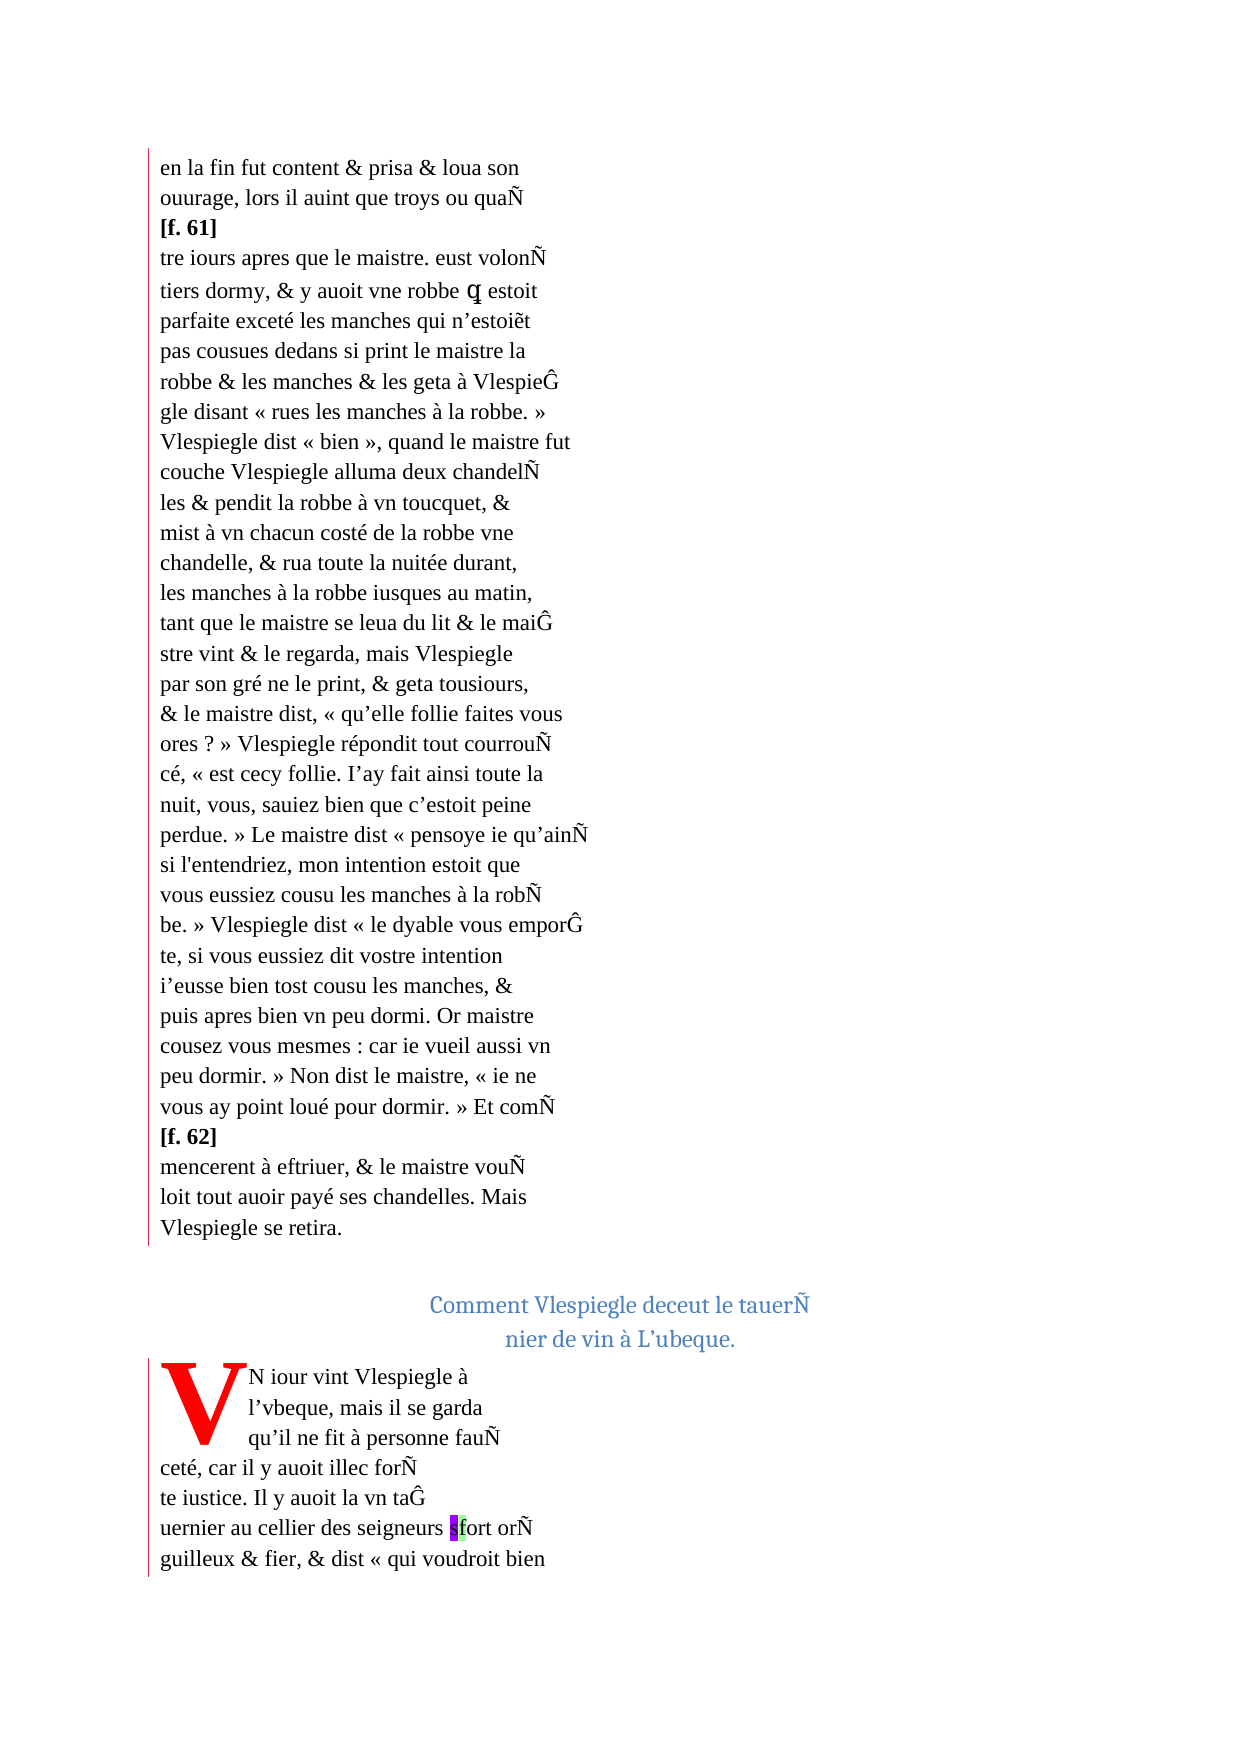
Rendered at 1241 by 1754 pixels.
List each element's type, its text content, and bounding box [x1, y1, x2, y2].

text VN iour vint Vlespiegle à l’vbeque, mais il se garda qu’il ne fit à personne fauÑ ceté, car il y auoit illec forÑ te iustice. Il y auoit la vn taĜ uernier au cellier des seigneurs sfort orÑ guilleux & fier, & dist « qui voudroit bien [148, 1357, 1093, 1577]
text en la fin fut content & prisa & loua son ouurage, lors il auint que troys ou quaÑ [f. 61] tre iours apres que le maistre. eust volonÑ tiers dormy, & y auoit vne robbe ꝗ estoit parfaite exceté les manches qui n’estoiẽt pas cousues dedans si print le maistre la robbe & les manches & les geta à VlespieĜ gle disant « rues les manches à la robbe. » Vlespiegle dist « bien », quand le maistre fut couche Vlespiegle alluma deux chandelÑ les & pendit la robbe à vn toucquet, & mist à vn chacun costé de la robbe vne chandelle, & rua toute la nuitée durant, les manches à la robbe iusques au matin, tant que le maistre se leua du lit & le maiĜ stre vint & le regarda, mais Vlespiegle par son gré ne le print, & geta tousiours, & le maistre dist, « qu’elle follie faites vous ores ? » Vlespiegle répondit tout courrouÑ cé, « est cecy follie. I’ay fait ainsi toute la nuit, vous, sauiez bien que c’estoit peine perdue. » Le maistre dist « pensoye ie qu’ainÑ si l'entendriez, mon intention estoit que vous eussiez cousu les manches à la robÑ be. » Vlespiegle dist « le dyable vous emporĜ te, si vous eussiez dit vostre intention i’eusse bien tost cousu les manches, & puis apres bien vn peu dormi. Or maistre cousez vous mesmes : car ie vueil aussi vn peu dormir. » Non dist le maistre, « ie ne vous ay point loué pour dormir. » Et comÑ [f. 62] mencerent à eftriuer, & le maistre vouÑ loit tout auoir payé ses chandelles. Mais Vlespiegle se retira. [149, 148, 1093, 1246]
subtitle Comment Vlespiegle deceut le tauerÑ nier de vin à L’ubeque. [148, 1291, 1093, 1353]
